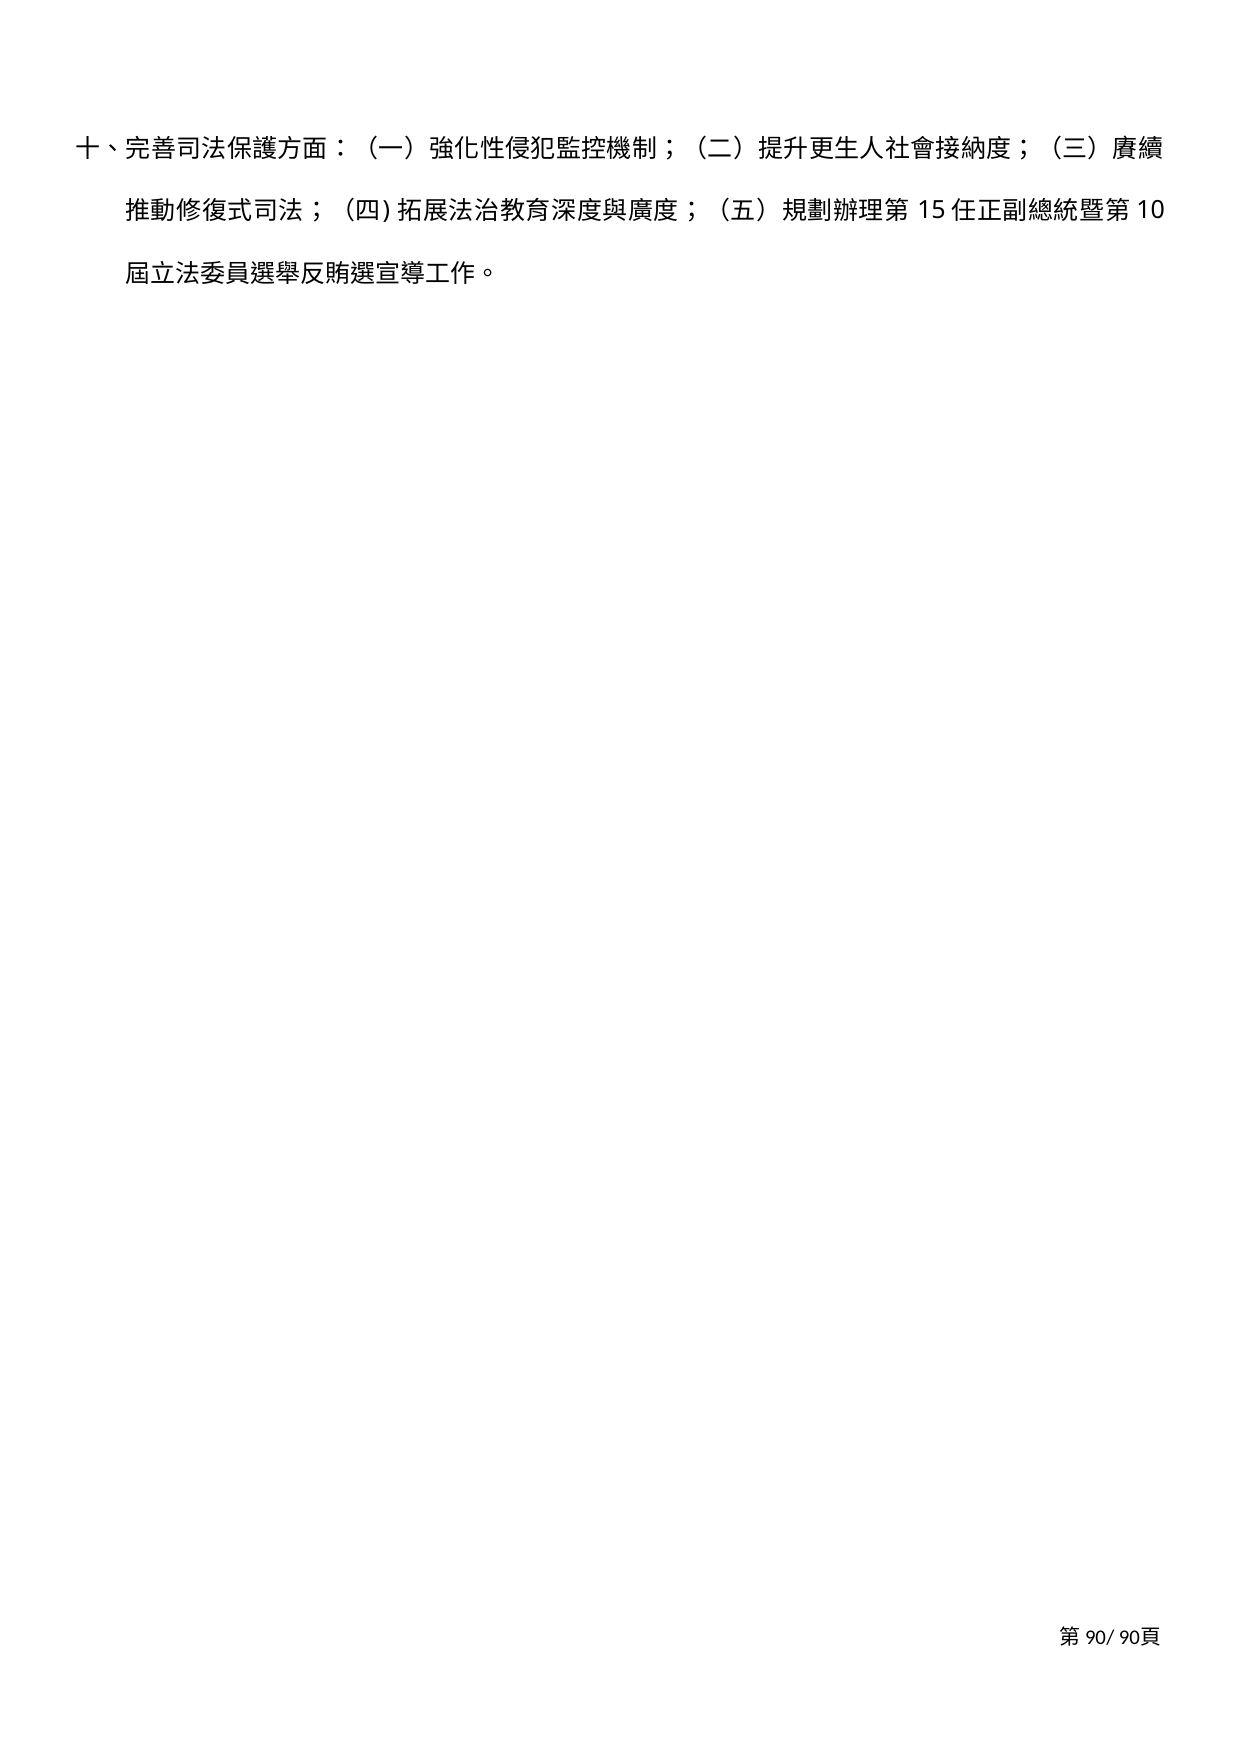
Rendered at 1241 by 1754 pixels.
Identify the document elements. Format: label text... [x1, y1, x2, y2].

text 十、完善司法保護方面：（一）強化性侵犯監控機制；（二）提升更生人社會接納度；（三）賡續推動修復式司法；（四) 拓展法治教育深度與廣度；（五）規劃辦理第15任正副總統暨第10屆立法委員選舉反賄選宣導工作。 [75, 104, 1165, 292]
